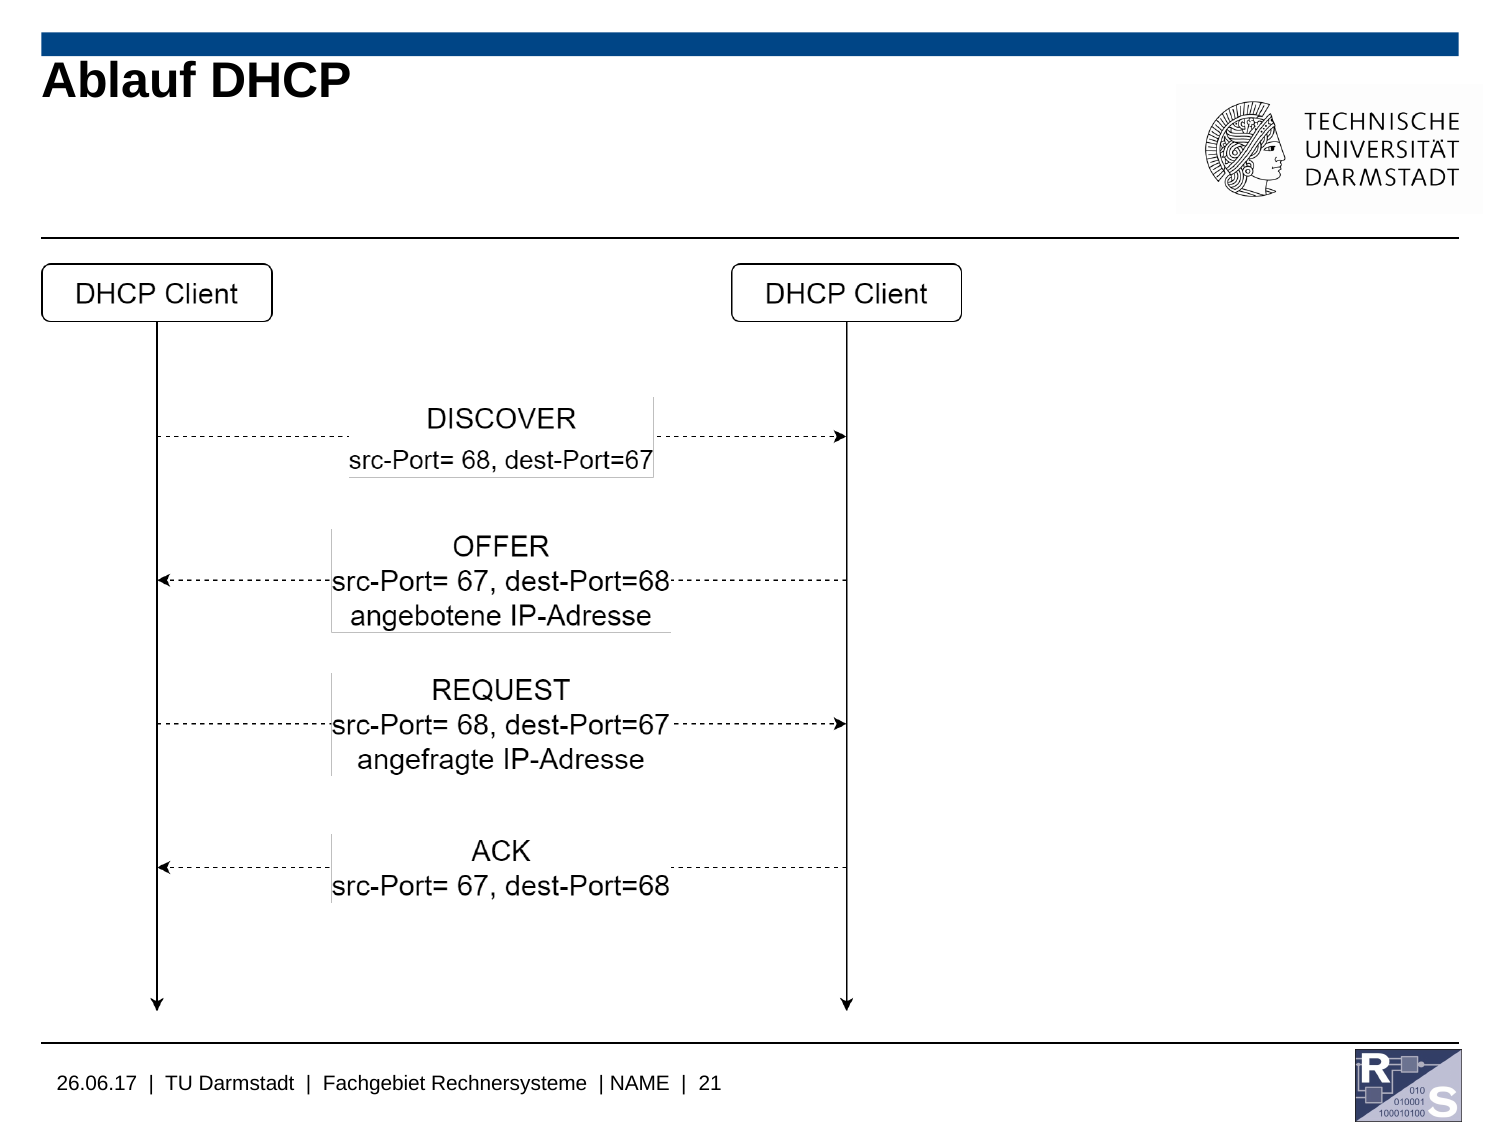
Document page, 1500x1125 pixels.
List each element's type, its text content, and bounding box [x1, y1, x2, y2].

title Ablauf DHCP [41, 32, 1131, 183]
picture [41, 263, 962, 1023]
picture [1355, 1049, 1462, 1122]
